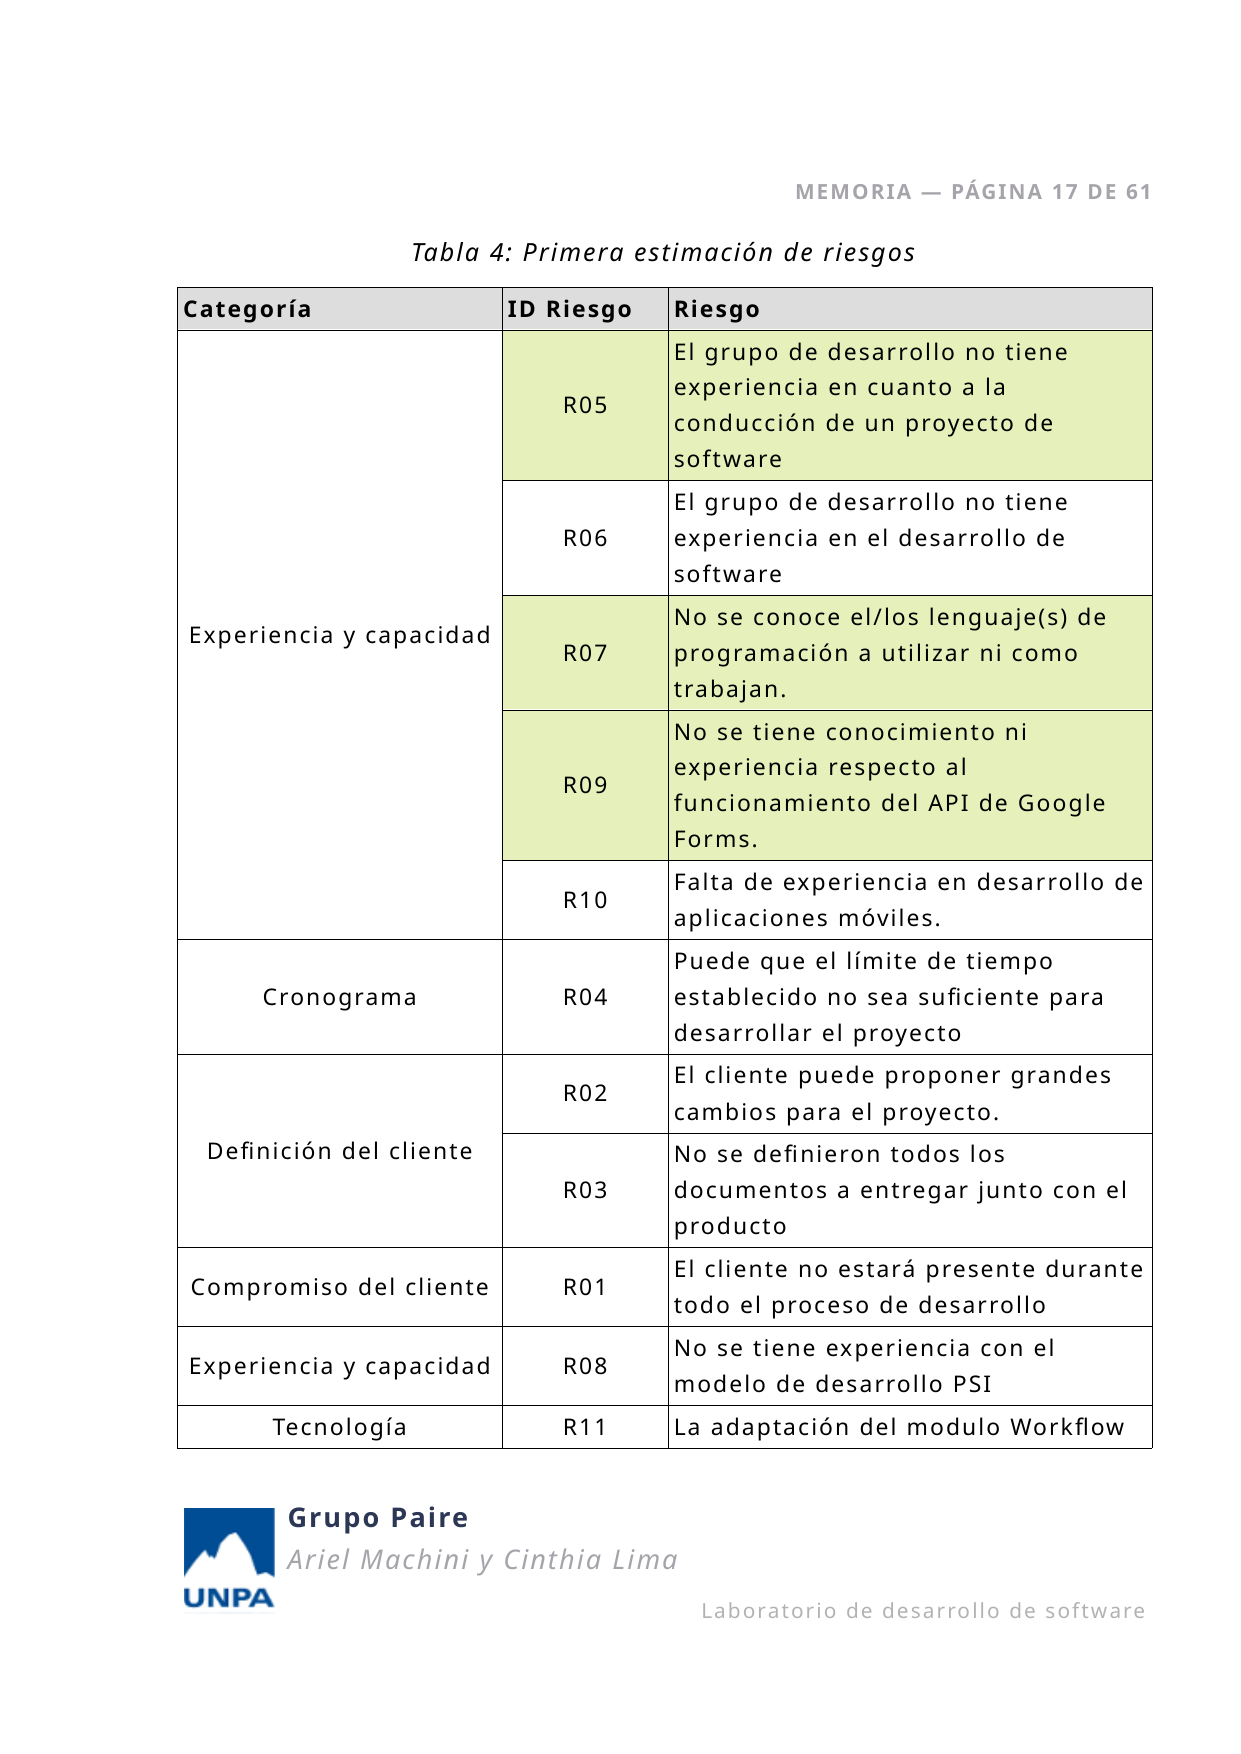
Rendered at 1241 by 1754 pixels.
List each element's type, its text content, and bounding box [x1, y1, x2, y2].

table_cell Definición del cliente [178, 1055, 502, 1247]
table_cell R01 [503, 1248, 668, 1326]
table_cell El grupo de desarrollo no tiene experiencia en cuanto a la conducción de un proyecto de software [669, 331, 1152, 480]
table_cell R11 [503, 1406, 668, 1447]
table_cell R05 [503, 331, 668, 480]
table_cell Puede que el límite de tiempo establecido no sea suficiente para desarrollar el proyecto [669, 940, 1152, 1054]
table_cell El cliente no estará presente durante todo el proceso de desarrollo [669, 1248, 1152, 1326]
table_cell El grupo de desarrollo no tiene experiencia en el desarrollo de software [669, 481, 1152, 595]
table_cell No se tiene experiencia con el modelo de desarrollo PSI [669, 1327, 1152, 1404]
table_cell Tecnología [178, 1406, 502, 1447]
table_cell R07 [503, 596, 668, 709]
table_cell R08 [503, 1327, 668, 1404]
table_cell Experiencia y capacidad [178, 331, 502, 939]
text Tabla 4: Primera estimación de riesgos [177, 235, 1152, 269]
table_cell R04 [503, 940, 668, 1054]
table_cell R10 [503, 861, 668, 939]
table_cell R02 [503, 1055, 668, 1132]
table_cell El cliente puede proponer grandes cambios para el proyecto. [669, 1055, 1152, 1132]
table_cell No se conoce el/los lenguaje(s) de programación a utilizar ni como trabajan. [669, 596, 1152, 709]
table_cell Cronograma [178, 940, 502, 1054]
table_cell Falta de experiencia en desarrollo de aplicaciones móviles. [669, 861, 1152, 939]
table_header ID Riesgo [503, 288, 668, 329]
table_cell Experiencia y capacidad [178, 1327, 502, 1404]
table_cell R09 [503, 711, 668, 860]
picture [184, 1508, 275, 1614]
table_cell R06 [503, 481, 668, 595]
table_cell La adaptación del modulo Workflow [669, 1406, 1152, 1447]
table_cell No se definieron todos los documentos a entregar junto con el producto [669, 1134, 1152, 1247]
table_header Categoría [178, 288, 502, 329]
table_header Riesgo [669, 288, 1152, 329]
table_cell Compromiso del cliente [178, 1248, 502, 1326]
table_cell R03 [503, 1134, 668, 1247]
table_cell No se tiene conocimiento ni experiencia respecto al funcionamiento del API de Google Forms. [669, 711, 1152, 860]
